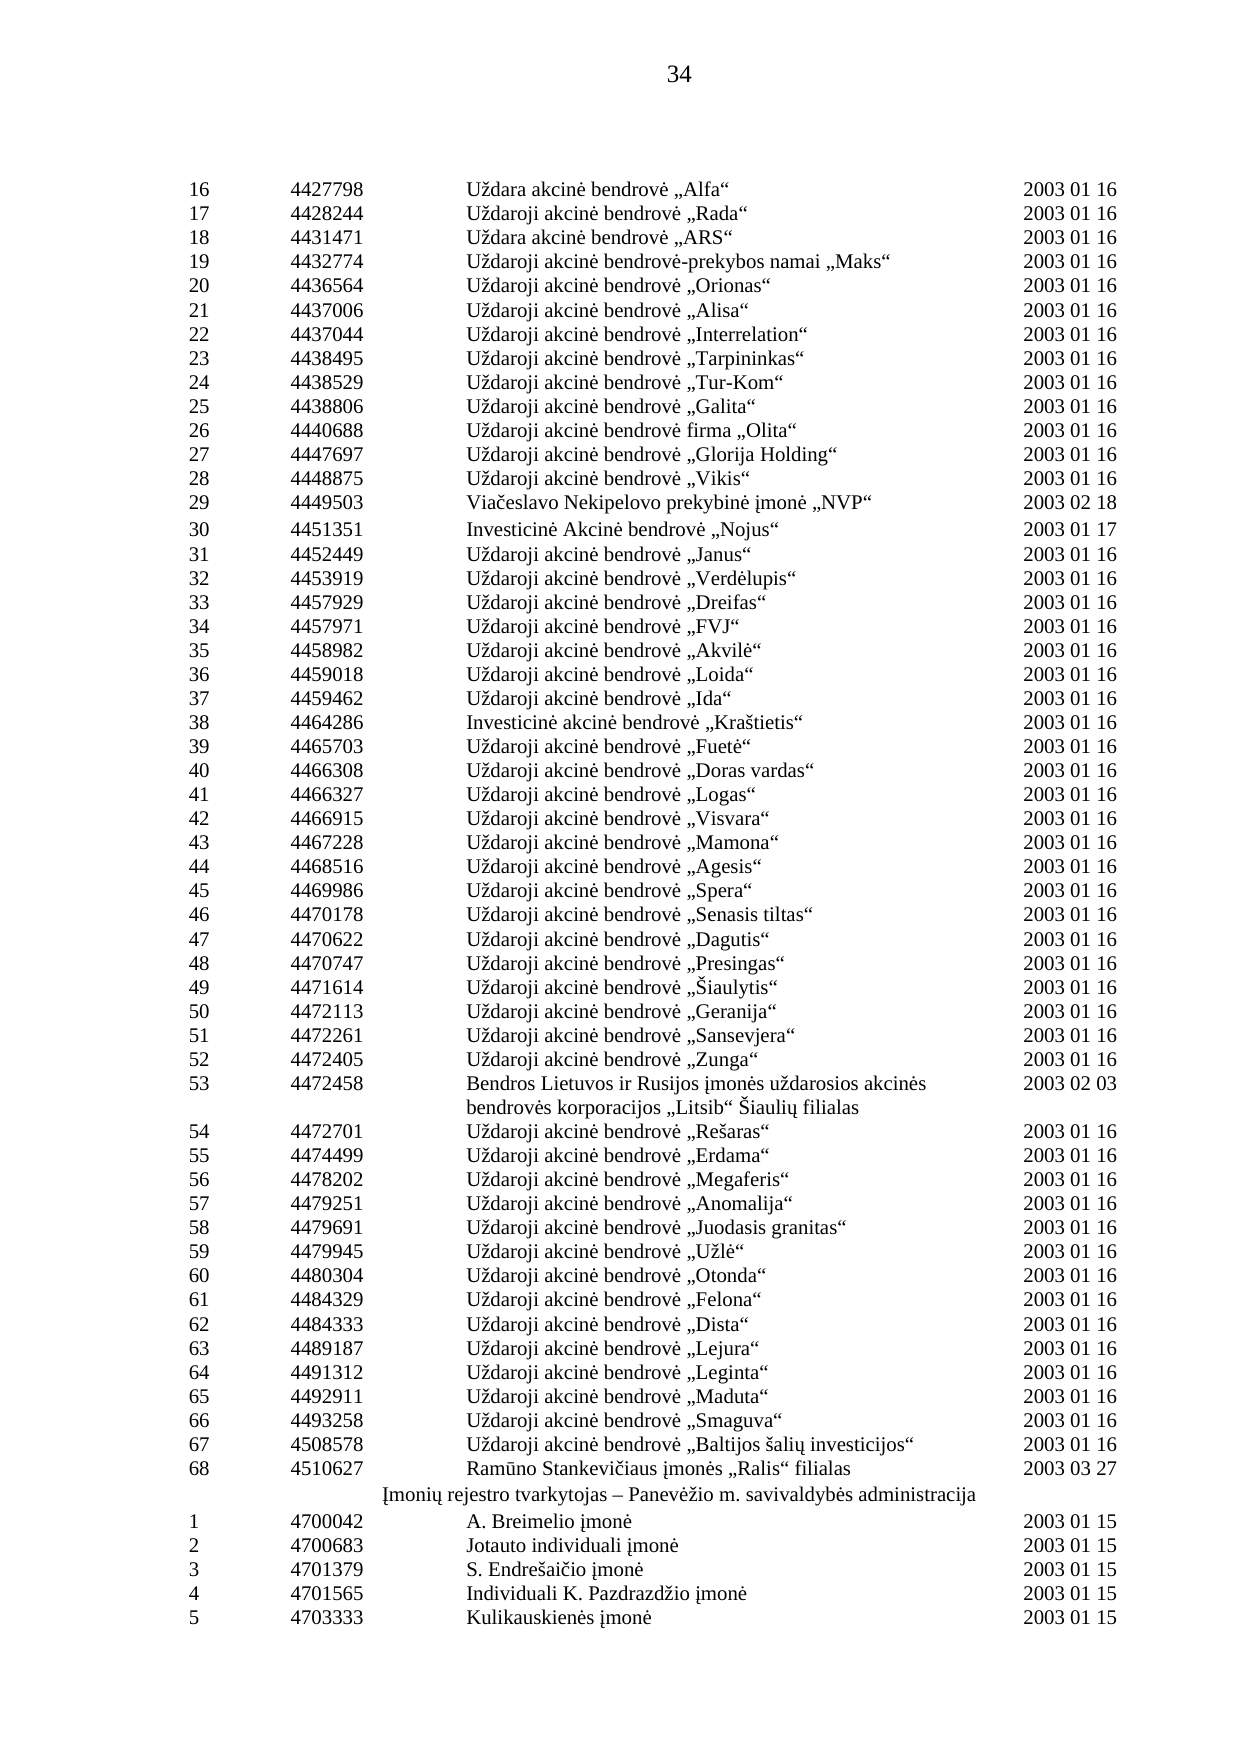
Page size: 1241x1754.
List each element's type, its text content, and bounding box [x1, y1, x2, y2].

table_cell 2003 01 16 [1012, 370, 1181, 394]
table_cell 2003 01 16 [1012, 466, 1181, 490]
table_cell 2003 01 16 [1012, 346, 1181, 370]
table_cell 19 [177, 249, 279, 273]
table_cell 4457929 [279, 590, 455, 614]
table_cell Kulikauskienės įmonė [455, 1605, 1012, 1629]
table_cell 44 [177, 854, 279, 878]
table_cell 4479691 [279, 1215, 455, 1239]
table_cell 54 [177, 1119, 279, 1143]
table_cell 4474499 [279, 1143, 455, 1167]
table_cell 26 [177, 418, 279, 442]
table_cell 41 [177, 782, 279, 806]
table_cell 4492911 [279, 1384, 455, 1408]
table_cell Uždaroji akcinė bendrovė „Juodasis granitas“ [455, 1215, 1012, 1239]
table_cell Investicinė akcinė bendrovė „Kraštietis“ [455, 710, 1012, 734]
table_cell 4457971 [279, 614, 455, 638]
table_cell 4465703 [279, 734, 455, 758]
table_cell 4466915 [279, 806, 455, 830]
table_cell 56 [177, 1167, 279, 1191]
table_cell 4480304 [279, 1263, 455, 1287]
table_cell Uždaroji akcinė bendrovė „Šiaulytis“ [455, 975, 1012, 999]
table_cell 47 [177, 926, 279, 951]
table_cell 4472261 [279, 1023, 455, 1047]
table_cell Uždaroji akcinė bendrovė „Geranija“ [455, 999, 1012, 1023]
table_cell 2003 01 16 [1012, 274, 1181, 297]
table_cell 2003 01 16 [1012, 1360, 1181, 1384]
table_cell 4431471 [279, 225, 455, 249]
table_cell 2003 01 16 [1012, 177, 1181, 201]
table_cell 5 [177, 1605, 279, 1629]
table_cell Uždaroji akcinė bendrovė „Logas“ [455, 782, 1012, 806]
table_cell 4479945 [279, 1239, 455, 1263]
table_cell 39 [177, 734, 279, 758]
table_cell 4484329 [279, 1288, 455, 1311]
table_cell 2003 01 16 [1012, 541, 1181, 566]
table_cell 2003 01 16 [1012, 951, 1181, 974]
table_cell 27 [177, 442, 279, 466]
table_cell Uždaroji akcinė bendrovė „Dista“ [455, 1311, 1012, 1336]
table_cell 4478202 [279, 1167, 455, 1191]
table_cell 2003 01 15 [1012, 1509, 1181, 1533]
table_cell 2003 01 16 [1012, 1143, 1181, 1167]
table_cell Uždaroji akcinė bendrovė „Erdama“ [455, 1143, 1012, 1167]
table_cell 2003 01 16 [1012, 201, 1181, 225]
table_cell 2003 01 16 [1012, 418, 1181, 442]
table_cell 48 [177, 951, 279, 974]
table_cell 40 [177, 758, 279, 782]
table_cell 4470178 [279, 903, 455, 926]
table_cell 53 [177, 1071, 279, 1119]
table_cell 2003 01 16 [1012, 1191, 1181, 1215]
table_cell 4 [177, 1581, 279, 1605]
table_cell 4508578 [279, 1432, 455, 1456]
table_cell 2003 01 16 [1012, 1263, 1181, 1287]
table_cell Uždaroji akcinė bendrovė „Spera“ [455, 878, 1012, 902]
table_cell Uždaroji akcinė bendrovė „Interrelation“ [455, 322, 1012, 346]
table_cell Ramūno Stankevičiaus įmonės „Ralis“ filialas [455, 1456, 1012, 1480]
table_cell Uždara akcinė bendrovė „Alfa“ [455, 177, 1012, 201]
table_cell 4472405 [279, 1047, 455, 1071]
table_cell 4470622 [279, 926, 455, 951]
table_cell 1 [177, 1509, 279, 1533]
table_cell Uždaroji akcinė bendrovė „Galita“ [455, 394, 1012, 418]
table_cell Uždaroji akcinė bendrovė „Dagutis“ [455, 926, 1012, 951]
table_cell Uždaroji akcinė bendrovė „Otonda“ [455, 1263, 1012, 1287]
table_cell 4471614 [279, 975, 455, 999]
table_cell 2003 01 16 [1012, 1288, 1181, 1311]
table_cell 4436564 [279, 274, 455, 297]
table_cell 4700683 [279, 1533, 455, 1557]
table_cell Uždaroji akcinė bendrovė „Felona“ [455, 1288, 1012, 1311]
table_cell 45 [177, 878, 279, 902]
table_cell Uždaroji akcinė bendrovė „Mamona“ [455, 830, 1012, 854]
table_cell 67 [177, 1432, 279, 1456]
table_cell 4448875 [279, 466, 455, 490]
table_cell 4464286 [279, 710, 455, 734]
table_cell 36 [177, 662, 279, 686]
table_cell Uždaroji akcinė bendrovė „Lejura“ [455, 1336, 1012, 1359]
table_cell 2003 01 15 [1012, 1557, 1181, 1581]
table_cell 2003 02 18 [1012, 490, 1181, 517]
table_cell Uždaroji akcinė bendrovė „Verdėlupis“ [455, 566, 1012, 589]
table_cell 21 [177, 298, 279, 322]
table_cell 4458982 [279, 638, 455, 662]
table_cell Uždaroji akcinė bendrovė „Baltijos šalių investicijos“ [455, 1432, 1012, 1456]
table_cell 4491312 [279, 1360, 455, 1384]
table_cell 38 [177, 710, 279, 734]
table_cell 63 [177, 1336, 279, 1359]
table_cell 55 [177, 1143, 279, 1167]
table_cell Uždaroji akcinė bendrovė „Agesis“ [455, 854, 1012, 878]
table_cell Uždaroji akcinė bendrovė firma „Olita“ [455, 418, 1012, 442]
table_cell 37 [177, 686, 279, 710]
table_cell 25 [177, 394, 279, 418]
table_cell Uždaroji akcinė bendrovė „Visvara“ [455, 806, 1012, 830]
table_cell Bendros Lietuvos ir Rusijos įmonės uždarosios akcinės bendrovės korporacijos „Litsib“ Šiaulių filialas [455, 1071, 1012, 1119]
table_cell 2003 03 27 [1012, 1456, 1181, 1480]
table_cell Įmonių rejestro tvarkytojas – Panevėžio m. savivaldybės administracija [177, 1480, 1181, 1509]
table_cell 2003 01 16 [1012, 1119, 1181, 1143]
table_cell 2003 01 16 [1012, 1167, 1181, 1191]
table_cell 46 [177, 903, 279, 926]
table_cell 2003 01 15 [1012, 1581, 1181, 1605]
table_cell 33 [177, 590, 279, 614]
table_cell 4437006 [279, 298, 455, 322]
table_cell Jotauto individuali įmonė [455, 1533, 1012, 1557]
table_cell Uždaroji akcinė bendrovė „Maduta“ [455, 1384, 1012, 1408]
table_cell 4493258 [279, 1408, 455, 1432]
table_cell Uždaroji akcinė bendrovė „Doras vardas“ [455, 758, 1012, 782]
table_cell 2003 01 16 [1012, 1432, 1181, 1456]
table_cell 2003 01 16 [1012, 298, 1181, 322]
table_cell 4467228 [279, 830, 455, 854]
table_cell 2003 01 16 [1012, 878, 1181, 902]
table_cell 2 [177, 1533, 279, 1557]
table_cell 2003 01 16 [1012, 566, 1181, 589]
table_cell 4472458 [279, 1071, 455, 1119]
table_cell Uždaroji akcinė bendrovė „Ida“ [455, 686, 1012, 710]
table_cell 2003 01 16 [1012, 806, 1181, 830]
table_cell 4440688 [279, 418, 455, 442]
table_cell Uždaroji akcinė bendrovė „Smaguva“ [455, 1408, 1012, 1432]
table_cell 50 [177, 999, 279, 1023]
table_cell 2003 01 16 [1012, 782, 1181, 806]
table_cell 22 [177, 322, 279, 346]
table_cell 2003 01 16 [1012, 710, 1181, 734]
table_cell Uždaroji akcinė bendrovė „Rada“ [455, 201, 1012, 225]
table_cell 4479251 [279, 1191, 455, 1215]
table_cell Uždaroji akcinė bendrovė „Užlė“ [455, 1239, 1012, 1263]
table_cell 4469986 [279, 878, 455, 902]
table_cell 4472113 [279, 999, 455, 1023]
table_cell Individuali K. Pazdrazdžio įmonė [455, 1581, 1012, 1605]
table_cell 2003 01 16 [1012, 1047, 1181, 1071]
table_cell 20 [177, 274, 279, 297]
table_cell 52 [177, 1047, 279, 1071]
table_cell 2003 01 16 [1012, 1384, 1181, 1408]
table_cell 4468516 [279, 854, 455, 878]
table_cell Uždaroji akcinė bendrovė „Zunga“ [455, 1047, 1012, 1071]
table_cell Uždaroji akcinė bendrovė „Rešaras“ [455, 1119, 1012, 1143]
table_cell 16 [177, 177, 279, 201]
table_cell 2003 01 16 [1012, 249, 1181, 273]
table_cell 17 [177, 201, 279, 225]
table_cell Uždaroji akcinė bendrovė „Fuetė“ [455, 734, 1012, 758]
table_cell 42 [177, 806, 279, 830]
table_cell 2003 01 16 [1012, 638, 1181, 662]
table_cell 58 [177, 1215, 279, 1239]
table_cell 4438495 [279, 346, 455, 370]
table_cell 4489187 [279, 1336, 455, 1359]
table_cell 4470747 [279, 951, 455, 974]
table_cell 51 [177, 1023, 279, 1047]
table_cell 2003 01 16 [1012, 758, 1181, 782]
table_cell Viačeslavo Nekipelovo prekybinė įmonė „NVP“ [455, 490, 1012, 517]
table_cell 2003 02 03 [1012, 1071, 1181, 1119]
table_cell 31 [177, 541, 279, 566]
table_cell 2003 01 16 [1012, 442, 1181, 466]
table_cell 3 [177, 1557, 279, 1581]
table_cell 4459018 [279, 662, 455, 686]
table_cell 23 [177, 346, 279, 370]
table_cell 4447697 [279, 442, 455, 466]
table_cell 66 [177, 1408, 279, 1432]
table_cell 2003 01 15 [1012, 1605, 1181, 1629]
table_cell Uždaroji akcinė bendrovė „Akvilė“ [455, 638, 1012, 662]
table_cell 4451351 [279, 518, 455, 541]
table_cell 2003 01 16 [1012, 1408, 1181, 1432]
table_cell 49 [177, 975, 279, 999]
table_cell 4453919 [279, 566, 455, 589]
table_cell Uždaroji akcinė bendrovė „Senasis tiltas“ [455, 903, 1012, 926]
table_cell 64 [177, 1360, 279, 1384]
table_cell 4510627 [279, 1456, 455, 1480]
table_cell 2003 01 16 [1012, 734, 1181, 758]
table_cell 2003 01 16 [1012, 614, 1181, 638]
table_cell 2003 01 16 [1012, 903, 1181, 926]
table_cell 4452449 [279, 541, 455, 566]
table_cell 4428244 [279, 201, 455, 225]
table_cell 59 [177, 1239, 279, 1263]
table_cell 2003 01 16 [1012, 926, 1181, 951]
table_cell 2003 01 16 [1012, 830, 1181, 854]
table_cell 43 [177, 830, 279, 854]
table_cell 2003 01 16 [1012, 975, 1181, 999]
table_cell Uždaroji akcinė bendrovė „Megaferis“ [455, 1167, 1012, 1191]
table_cell Uždaroji akcinė bendrovė „Janus“ [455, 541, 1012, 566]
table_cell 32 [177, 566, 279, 589]
table_cell 4466327 [279, 782, 455, 806]
table_cell Uždaroji akcinė bendrovė „Presingas“ [455, 951, 1012, 974]
table_cell Uždaroji akcinė bendrovė „Alisa“ [455, 298, 1012, 322]
table_cell 18 [177, 225, 279, 249]
table_cell 2003 01 16 [1012, 999, 1181, 1023]
table_cell 28 [177, 466, 279, 490]
table_cell Uždaroji akcinė bendrovė „Anomalija“ [455, 1191, 1012, 1215]
table_cell Uždaroji akcinė bendrovė „Dreifas“ [455, 590, 1012, 614]
table_cell 4427798 [279, 177, 455, 201]
table_cell 2003 01 17 [1012, 518, 1181, 541]
table_cell 24 [177, 370, 279, 394]
table_cell 30 [177, 518, 279, 541]
table_cell 61 [177, 1288, 279, 1311]
table_cell 4703333 [279, 1605, 455, 1629]
table_cell 2003 01 16 [1012, 1311, 1181, 1336]
table_cell 4701565 [279, 1581, 455, 1605]
table_cell S. Endrešaičio įmonė [455, 1557, 1012, 1581]
table_cell 65 [177, 1384, 279, 1408]
table_cell Uždaroji akcinė bendrovė „FVJ“ [455, 614, 1012, 638]
table_cell 4449503 [279, 490, 455, 517]
table_cell Uždaroji akcinė bendrovė „Leginta“ [455, 1360, 1012, 1384]
table_cell 4701379 [279, 1557, 455, 1581]
table_cell 2003 01 16 [1012, 1023, 1181, 1047]
table_cell 4484333 [279, 1311, 455, 1336]
table_cell 4700042 [279, 1509, 455, 1533]
table_cell 68 [177, 1456, 279, 1480]
table_cell Uždaroji akcinė bendrovė „Orionas“ [455, 274, 1012, 297]
table_cell Uždaroji akcinė bendrovė „Sansevjera“ [455, 1023, 1012, 1047]
table_cell 2003 01 16 [1012, 1336, 1181, 1359]
table_cell 2003 01 16 [1012, 662, 1181, 686]
table_cell 4438529 [279, 370, 455, 394]
table_cell 62 [177, 1311, 279, 1336]
table_cell 2003 01 16 [1012, 854, 1181, 878]
table_cell 35 [177, 638, 279, 662]
table_cell 2003 01 16 [1012, 1239, 1181, 1263]
table_cell Uždaroji akcinė bendrovė „Vikis“ [455, 466, 1012, 490]
table_cell 2003 01 15 [1012, 1533, 1181, 1557]
table_cell 4438806 [279, 394, 455, 418]
table_cell 4459462 [279, 686, 455, 710]
table_cell 4437044 [279, 322, 455, 346]
table_cell 60 [177, 1263, 279, 1287]
table_cell 34 [177, 614, 279, 638]
table_cell Uždara akcinė bendrovė „ARS“ [455, 225, 1012, 249]
table_cell 2003 01 16 [1012, 1215, 1181, 1239]
table_cell 2003 01 16 [1012, 225, 1181, 249]
table_cell 2003 01 16 [1012, 322, 1181, 346]
table_cell Uždaroji akcinė bendrovė „Loida“ [455, 662, 1012, 686]
table_cell 57 [177, 1191, 279, 1215]
table_cell Uždaroji akcinė bendrovė-prekybos namai „Maks“ [455, 249, 1012, 273]
table_cell Uždaroji akcinė bendrovė „Tur-Kom“ [455, 370, 1012, 394]
table_cell Investicinė Akcinė bendrovė „Nojus“ [455, 518, 1012, 541]
table_cell 29 [177, 490, 279, 517]
table_cell 4432774 [279, 249, 455, 273]
table_cell 2003 01 16 [1012, 686, 1181, 710]
table_cell Uždaroji akcinė bendrovė „Tarpininkas“ [455, 346, 1012, 370]
table_cell A. Breimelio įmonė [455, 1509, 1012, 1533]
table_cell 2003 01 16 [1012, 590, 1181, 614]
table_cell 2003 01 16 [1012, 394, 1181, 418]
table_cell Uždaroji akcinė bendrovė „Glorija Holding“ [455, 442, 1012, 466]
table_cell 4472701 [279, 1119, 455, 1143]
table_cell 4466308 [279, 758, 455, 782]
